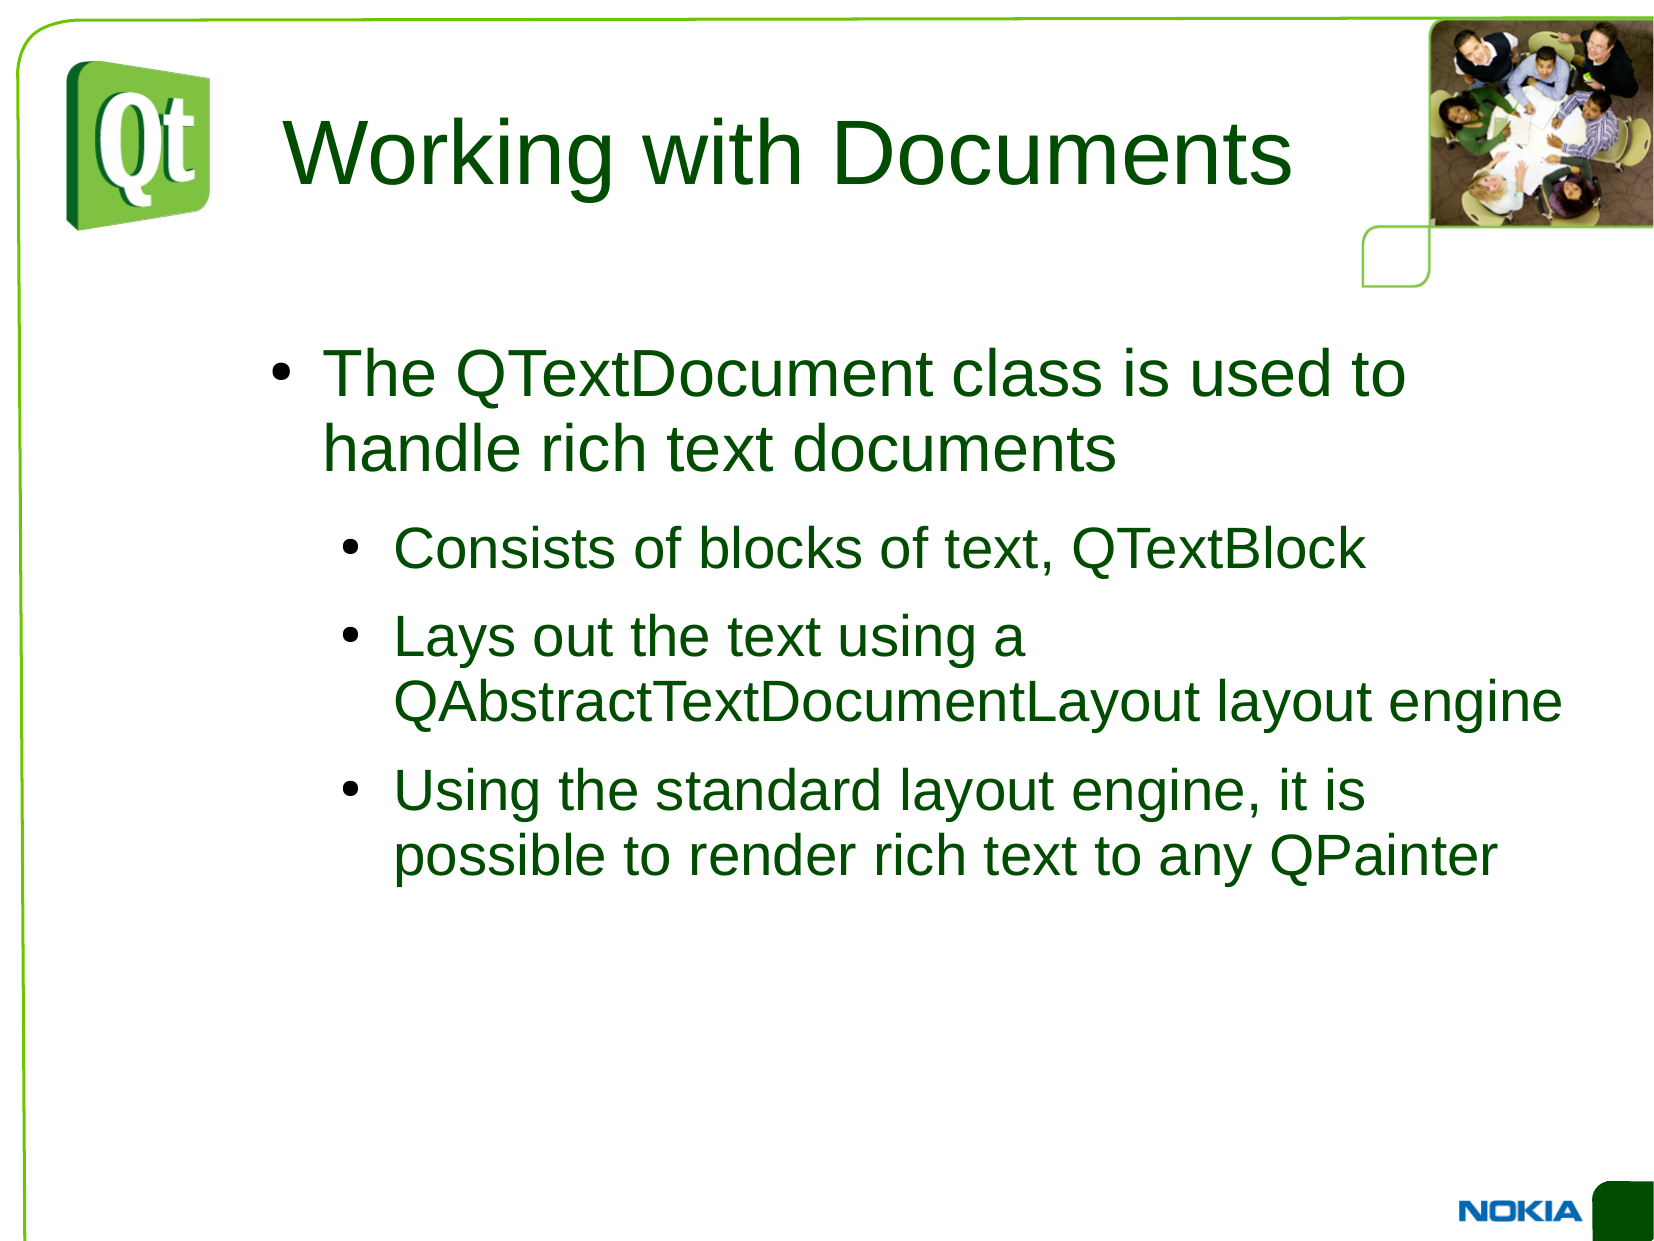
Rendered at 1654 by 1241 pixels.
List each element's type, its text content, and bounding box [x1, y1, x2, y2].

title Working with Documents [251, 56, 1327, 250]
picture [1338, 7, 1654, 308]
picture [1459, 1200, 1583, 1222]
picture [66, 61, 210, 231]
list The QTextDocument class is used to handle rich text documents Consists of blocks of text, QTextBlock Lays out the text using a QAbstractTextDocumentLayout layout engine Using the standard layout engine, it is possible to render rich text to any QPainter [251, 336, 1571, 1085]
